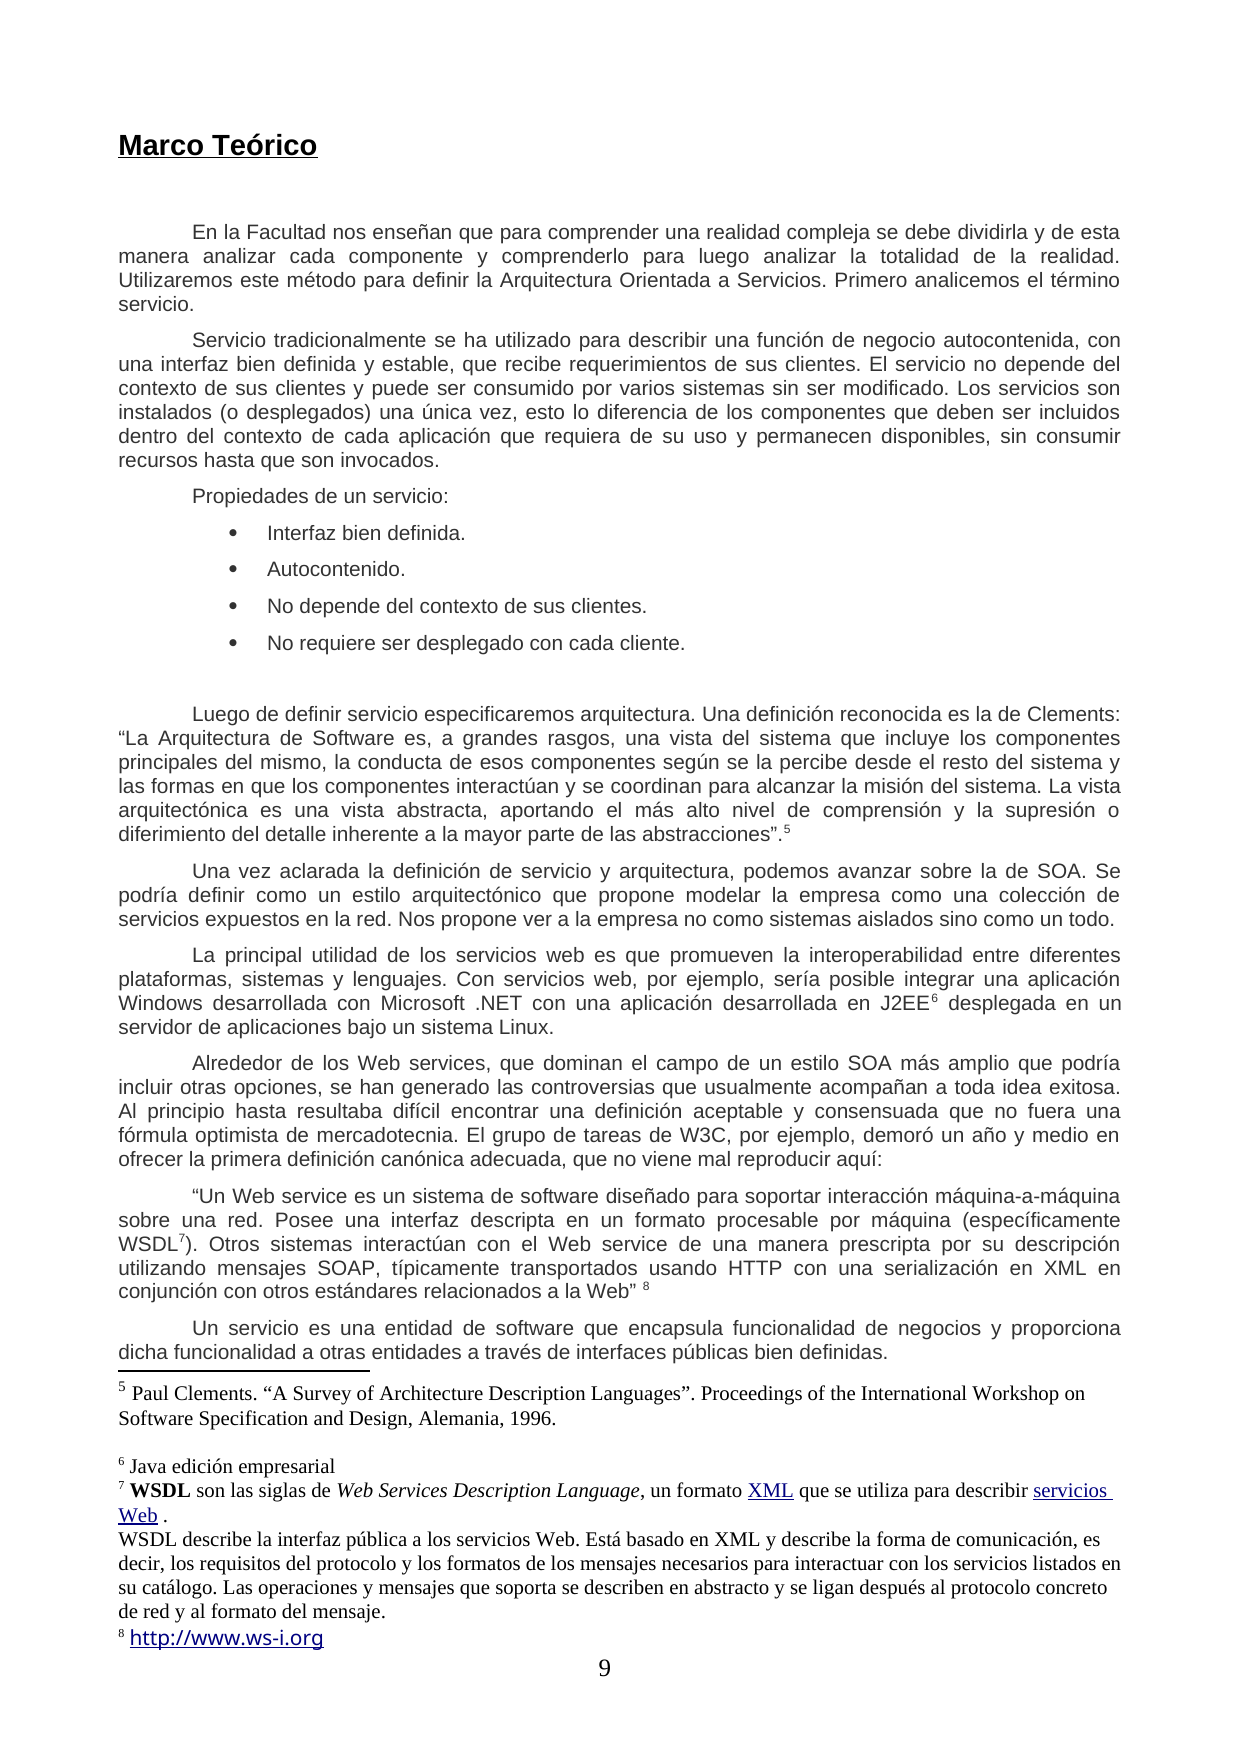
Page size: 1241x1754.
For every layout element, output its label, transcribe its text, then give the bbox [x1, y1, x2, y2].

text WSDL describe la interfaz pública a los servicios Web. Está basado en XML y describe la forma de comunicación, es decir, los requisitos del protocolo y los formatos de los mensajes necesarios para interactuar con los servicios listados en su catálogo. Las operaciones y mensajes que soporta se describen en abstracto y se ligan después al protocolo concreto de red y al formato del mensaje. [118, 1527, 1122, 1623]
text Una vez aclarada la definición de servicio y arquitectura, podemos avanzar sobre la de SOA. Se podría definir como un estilo arquitectónico que propone modelar la empresa como una colección de servicios expuestos en la red. Nos propone ver a la empresa no como sistemas aislados sino como un todo. [118, 858, 1122, 930]
list Autocontenido. [229, 557, 1122, 581]
text Servicio tradicionalmente se ha utilizado para describir una función de negocio autocontenida, con una interfaz bien definida y estable, que recibe requerimientos de sus clientes. El servicio no depende del contexto de sus clientes y puede ser consumido por varios sistemas sin ser modificado. Los servicios son instalados (o desplegados) una única vez, esto lo diferencia de los componentes que deben ser incluidos dentro del contexto de cada aplicación que requiera de su uso y permanecen disponibles, sin consumir recursos hasta que son invocados. [118, 328, 1122, 472]
text WSDL son las siglas de Web Services Description Language, un formato XML que se utiliza para describir servicios Web . [118, 1478, 1122, 1527]
text “Un Web service es un sistema de software diseñado para soportar interacción máquina-a-máquina sobre una red. Posee una interfaz descripta en un formato procesable por máquina (específicamente WSDL). Otros sistemas interactúan con el Web service de una manera prescripta por su descripción utilizando mensajes SOAP, típicamente transportados usando HTTP con una serialización en XML en conjunción con otros estándares relacionados a la Web” [118, 1183, 1122, 1303]
text Java edición empresarial [118, 1454, 1122, 1478]
text Luego de definir servicio especificaremos arquitectura. Una definición reconocida es la de Clements: “La Arquitectura de Software es, a grandes rasgos, una vista del sistema que incluye los componentes principales del mismo, la conducta de esos componentes según se la percibe desde el resto del sistema y las formas en que los componentes interactúan y se coordinan para alcanzar la misión del sistema. La vista arquitectónica es una vista abstracta, aportando el más alto nivel de comprensión y la supresión o diferimiento del detalle inherente a la mayor parte de las abstracciones”. [118, 702, 1122, 846]
text http://www.ws-i.org [118, 1623, 1122, 1651]
text Un servicio es una entidad de software que encapsula funcionalidad de negocios y proporciona dicha funcionalidad a otras entidades a través de interfaces públicas bien definidas. [118, 1316, 1122, 1364]
list No depende del contexto de sus clientes. [229, 594, 1122, 618]
text Paul Clements. “A Survey of Architecture Description Languages”. Proceedings of the International Workshop on Software Specification and Design, Alemania, 1996. [118, 1377, 1122, 1430]
subtitle Marco Teórico [118, 128, 1122, 161]
text La principal utilidad de los servicios web es que promueven la interoperabilidad entre diferentes plataformas, sistemas y lenguajes. Con servicios web, por ejemplo, sería posible integrar una aplicación Windows desarrollada con Microsoft .NET con una aplicación desarrollada en J2EE desplegada en un servidor de aplicaciones bajo un sistema Linux. [118, 943, 1122, 1039]
text Propiedades de un servicio: [118, 484, 1122, 508]
text Alrededor de los Web services, que dominan el campo de un estilo SOA más amplio que podría incluir otras opciones, se han generado las controversias que usualmente acompañan a toda idea exitosa. Al principio hasta resultaba difícil encontrar una definición aceptable y consensuada que no fuera una fórmula optimista de mercadotecnia. El grupo de tareas de W3C, por ejemplo, demoró un año y medio en ofrecer la primera definición canónica adecuada, que no viene mal reproducir aquí: [118, 1051, 1122, 1171]
text En la Facultad nos enseñan que para comprender una realidad compleja se debe dividirla y de esta manera analizar cada componente y comprenderlo para luego analizar la totalidad de la realidad. Utilizaremos este método para definir la Arquitectura Orientada a Servicios. Primero analicemos el término servicio. [118, 220, 1122, 316]
list Interfaz bien definida. [229, 521, 1122, 545]
list No requiere ser desplegado con cada cliente. [229, 630, 1122, 654]
